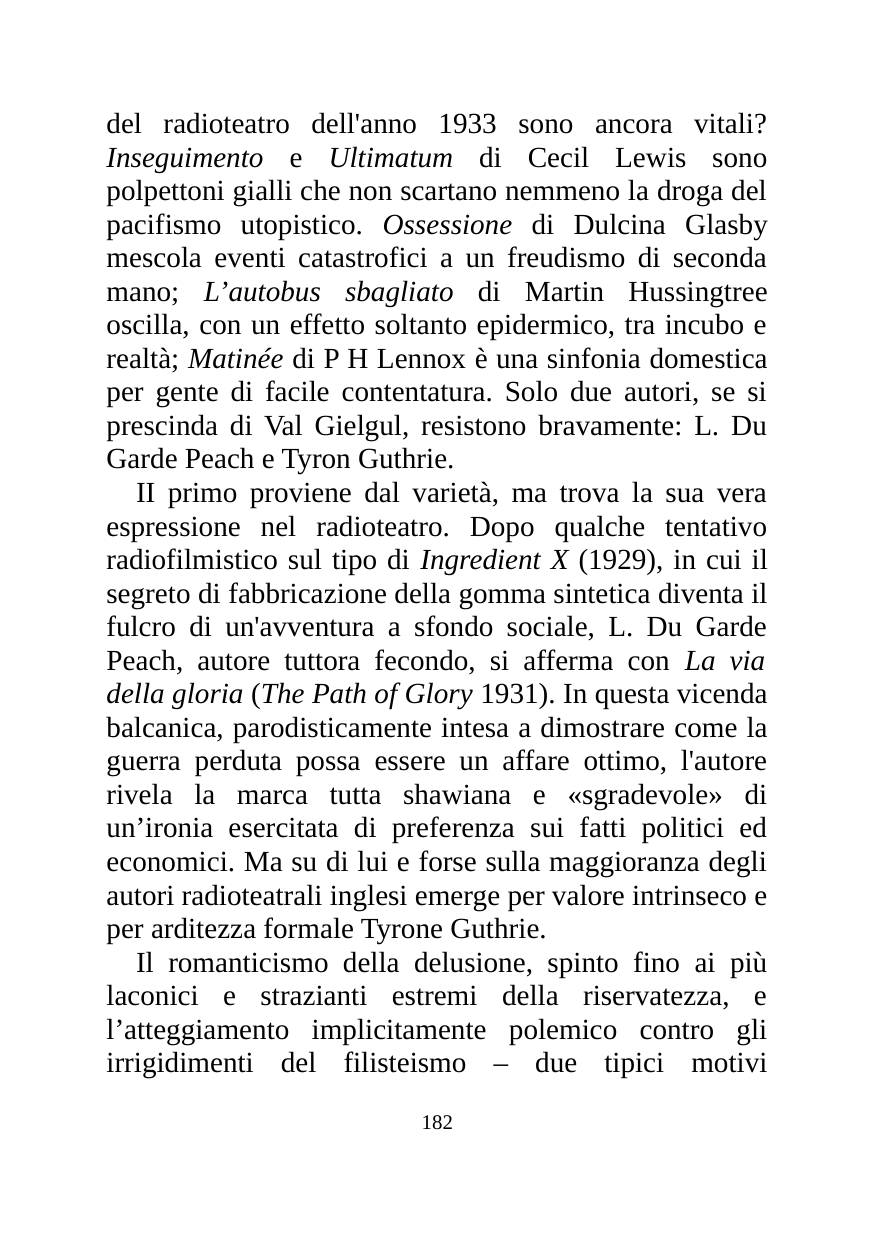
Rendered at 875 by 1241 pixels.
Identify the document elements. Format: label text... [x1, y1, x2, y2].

text Il romanticismo della delusione, spinto fino ai più laconici e strazianti estremi della riservatezza, e l’atteggiamento implicitamente polemico contro gli irrigidimenti del filisteismo – due tipici motivi [106, 945, 768, 1079]
text del radioteatro dell'anno 1933 sono ancora vitali? Inseguimento e Ultimatum di Cecil Lewis sono polpettoni gialli che non scartano nemmeno la droga del pacifismo utopistico. Ossessione di Dulcina Glasby mescola eventi catastrofici a un freudismo di seconda mano; L’autobus sbagliato di Martin Hussingtree oscilla, con un effetto soltanto epidermico, tra incubo e realtà; Matinée di P H Lennox è una sinfonia domestica per gente di facile contentatura. Solo due autori, se si prescinda di Val Gielgul, resistono bravamente: L. Du Garde Peach e Tyron Guthrie. [106, 106, 768, 475]
text II primo proviene dal varietà, ma trova la sua vera espressione nel radioteatro. Dopo qualche tentativo radiofilmistico sul tipo di Ingredient X (1929), in cui il segreto di fabbricazione della gomma sintetica diventa il fulcro di un'avventura a sfondo sociale, L. Du Garde Peach, autore tuttora fecondo, si afferma con La via della gloria (The Path of Glory 1931). In questa vicenda balcanica, parodisticamente intesa a dimostrare come la guerra perduta possa essere un affare ottimo, l'autore rivela la marca tutta shawiana e «sgradevole» di un’ironia esercitata di preferenza sui fatti politici ed economici. Ma su di lui e forse sulla maggioranza degli autori radioteatrali inglesi emerge per valore intrinseco e per arditezza formale Tyrone Guthrie. [106, 475, 768, 945]
